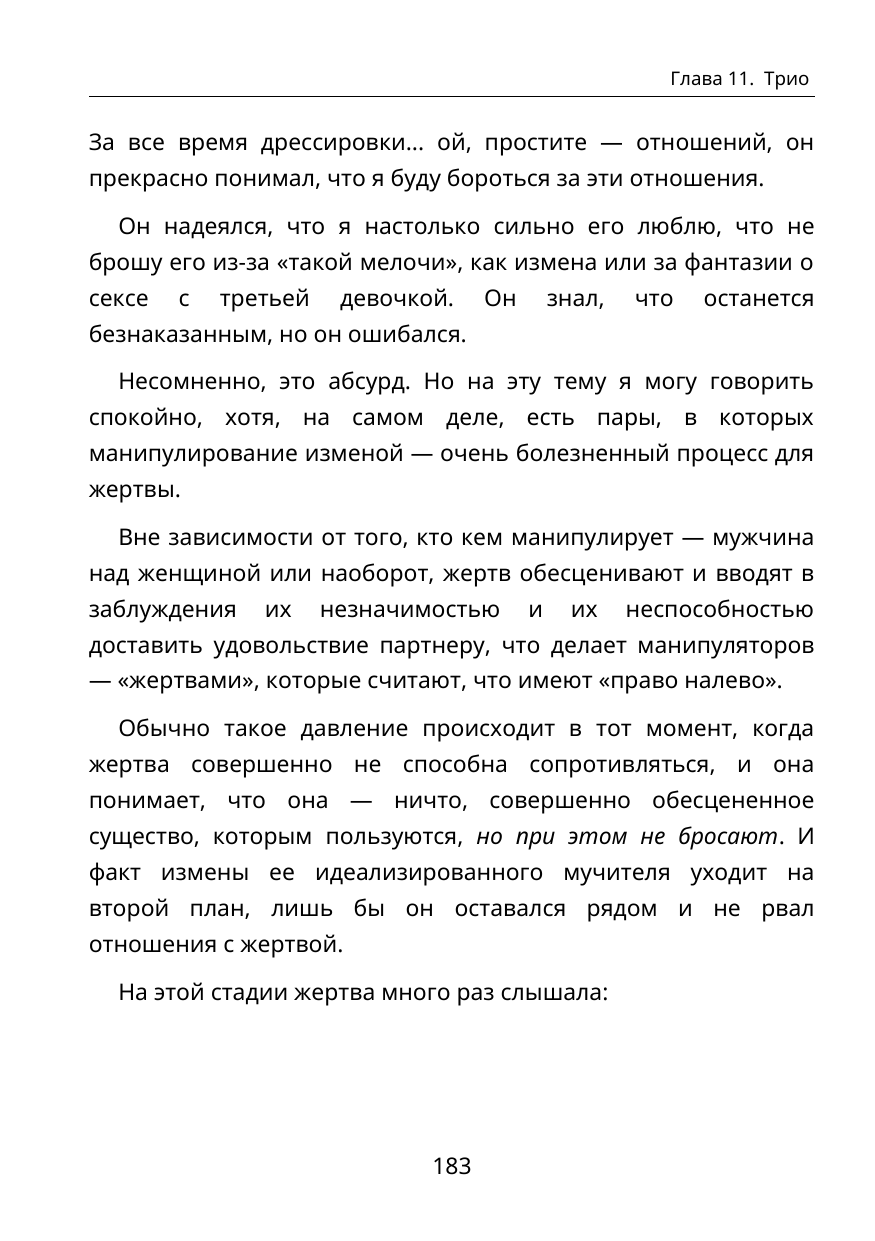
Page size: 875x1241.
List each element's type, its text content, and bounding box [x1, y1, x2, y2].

text Обычно такое давление происходит в тот момент, когда жертва совершенно не способна сопротивляться, и она понимает, что она — ничто, совершенно обесцененное существо, которым пользуются, но при этом не бросают. И факт измены ее идеализированного мучителя уходит на второй план, лишь бы он оставался рядом и не рвал отношения с жертвой. [88, 712, 815, 959]
text Несомненно, это абсурд. Но на эту тему я могу говорить спокойно, хотя, на самом деле, есть пары, в которых манипулирование изменой — очень болезненный процесс для жертвы. [88, 365, 815, 504]
text Вне зависимости от того, кто кем манипулирует — мужчина над женщиной или наоборот, жертв обесценивают и вводят в заблуждения их незначимостью и их неспособностью доставить удовольствие партнеру, что делает манипуляторов — «жертвами», которые считают, что имеют «право налево». [88, 521, 815, 696]
text На этой стадии жертва много раз слышала: [88, 976, 815, 1007]
text За все время дрессировки... ой, простите — отношений, он прекрасно понимал, что я буду бороться за эти отношения. [88, 126, 815, 193]
text Он надеялся, что я настолько сильно его люблю, что не брошу его из-за «такой мелочи», как измена или за фантазии о сексе с третьей девочкой. Он знал, что останется безнаказанным, но он ошибался. [88, 210, 815, 349]
